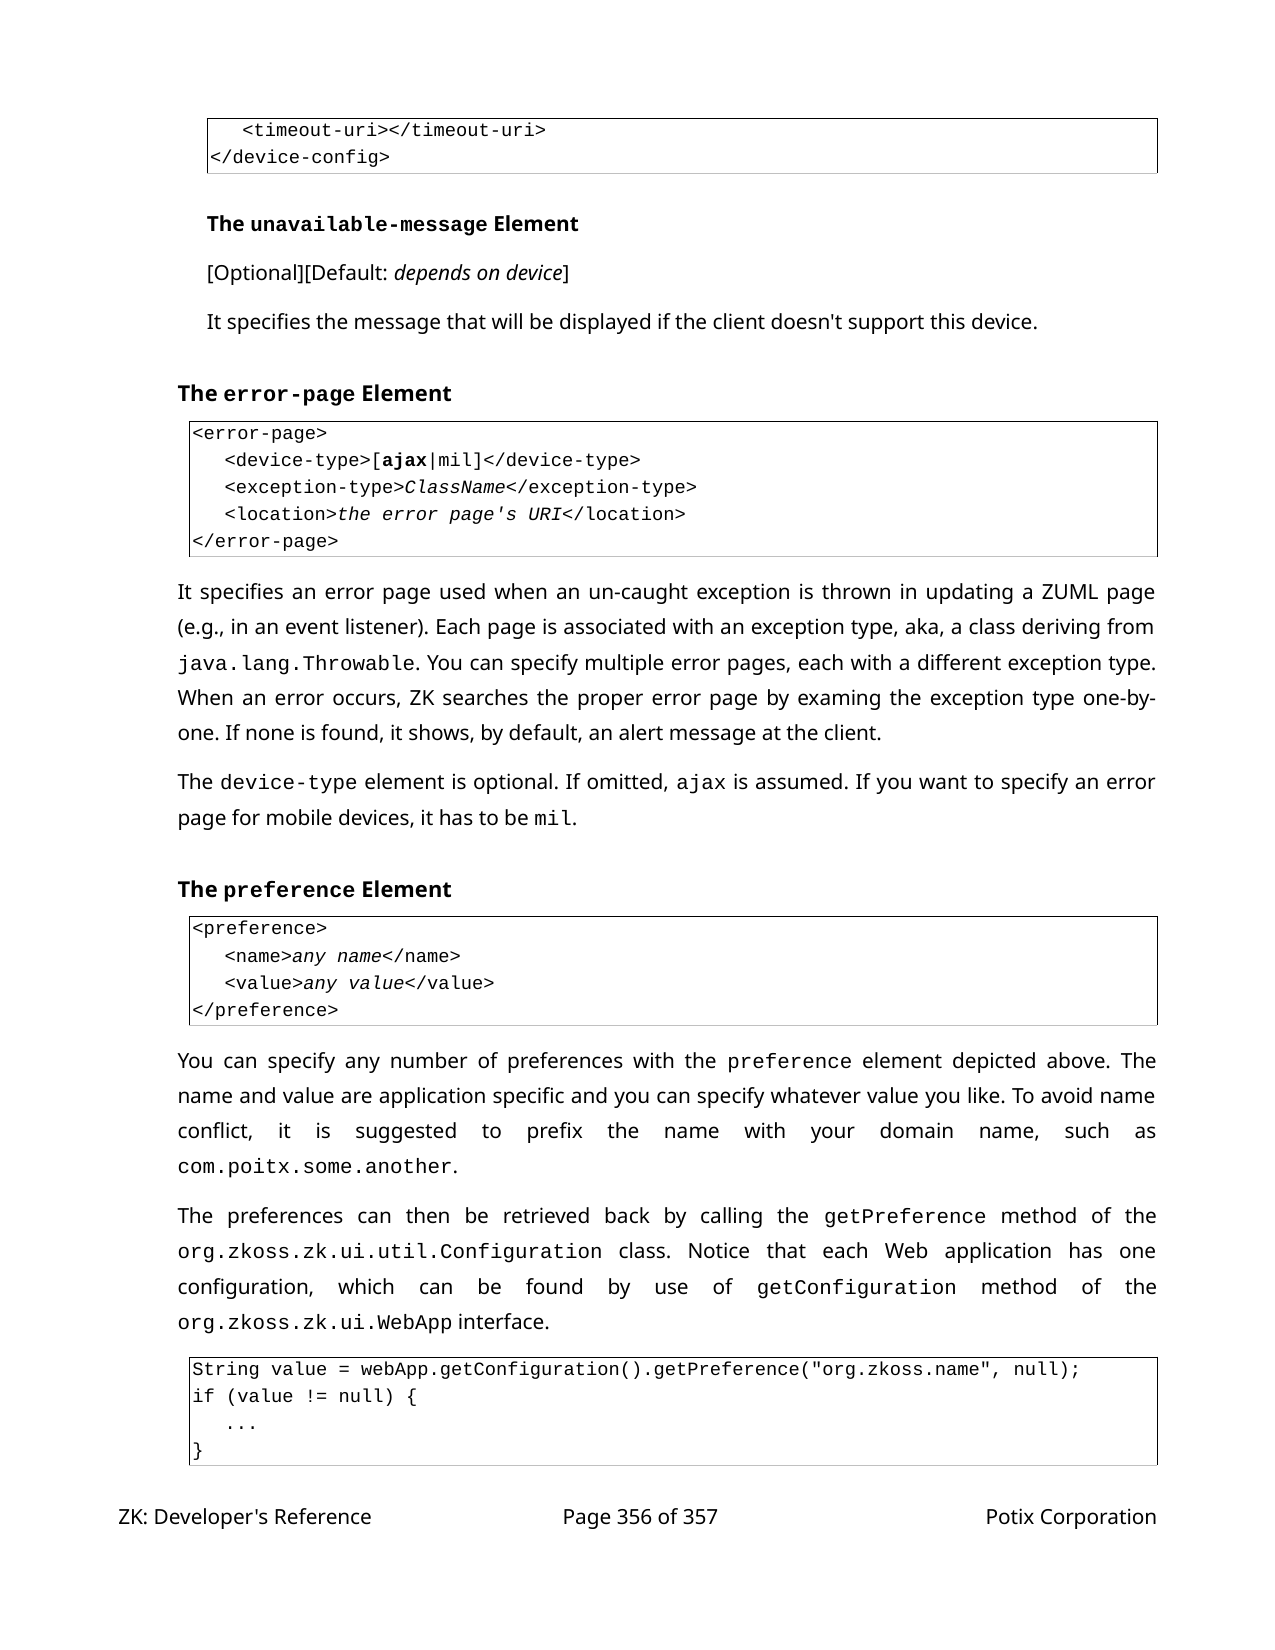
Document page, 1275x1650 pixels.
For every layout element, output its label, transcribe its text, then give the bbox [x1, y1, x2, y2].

text <location>the error page's URI</location> [190, 502, 1157, 526]
text </preference> [190, 998, 1157, 1025]
text ... [190, 1411, 1157, 1435]
text <value>any value</value> [190, 971, 1157, 995]
text </error-page> [190, 529, 1157, 556]
text <name>any name</name> [190, 943, 1157, 968]
text if (value != null) { [190, 1384, 1157, 1408]
subtitle The preference Element [177, 874, 1157, 904]
text <device-type>[ajax|mil]</device-type> [190, 448, 1157, 472]
text <timeout-uri></timeout-uri> [208, 119, 1157, 142]
text The device-type element is optional. If omitted, ajax is assumed. If you want to specify an error page for mobile devices, it has to be mil. [177, 767, 1157, 831]
text It specifies the message that will be displayed if the client doesn't support this device. [207, 307, 1157, 336]
text <exception-type>ClassName</exception-type> [190, 475, 1157, 499]
text You can specify any number of preferences with the preference element depicted above. The name and value are application specific and you can specify whatever value you like. To avoid name conflict, it is suggested to prefix the name with your domain name, such as com.poitx.some.another. [177, 1046, 1157, 1180]
subtitle The unavailable-message Element [207, 209, 1157, 238]
text </device-config> [208, 145, 1157, 173]
text String value = webApp.getConfiguration().getPreference("org.zkoss.name", null); [190, 1358, 1157, 1381]
text [Optional][Default: depends on device] [207, 258, 1157, 287]
text The preferences can then be retrieved back by calling the getPreference method of the org.zkoss.zk.ui.util.Configuration class. Notice that each Web application has one configuration, which can be found by use of getConfiguration method of the org.zkoss.zk.ui.WebApp interface. [177, 1201, 1157, 1336]
subtitle The error-page Element [177, 378, 1157, 408]
text <error-page> [190, 422, 1157, 445]
text It specifies an error page used when an un-caught exception is thrown in updating a ZUML page (e.g., in an event listener). Each page is associated with an exception type, aka, a class deriving from java.lang.Throwable. You can specify multiple error pages, each with a different exception type. When an error occurs, ZK searches the proper error page by examing the exception type one-by-one. If none is found, it shows, by default, an alert message at the client. [177, 577, 1157, 747]
text <preference> [190, 917, 1157, 941]
text } [190, 1438, 1157, 1465]
